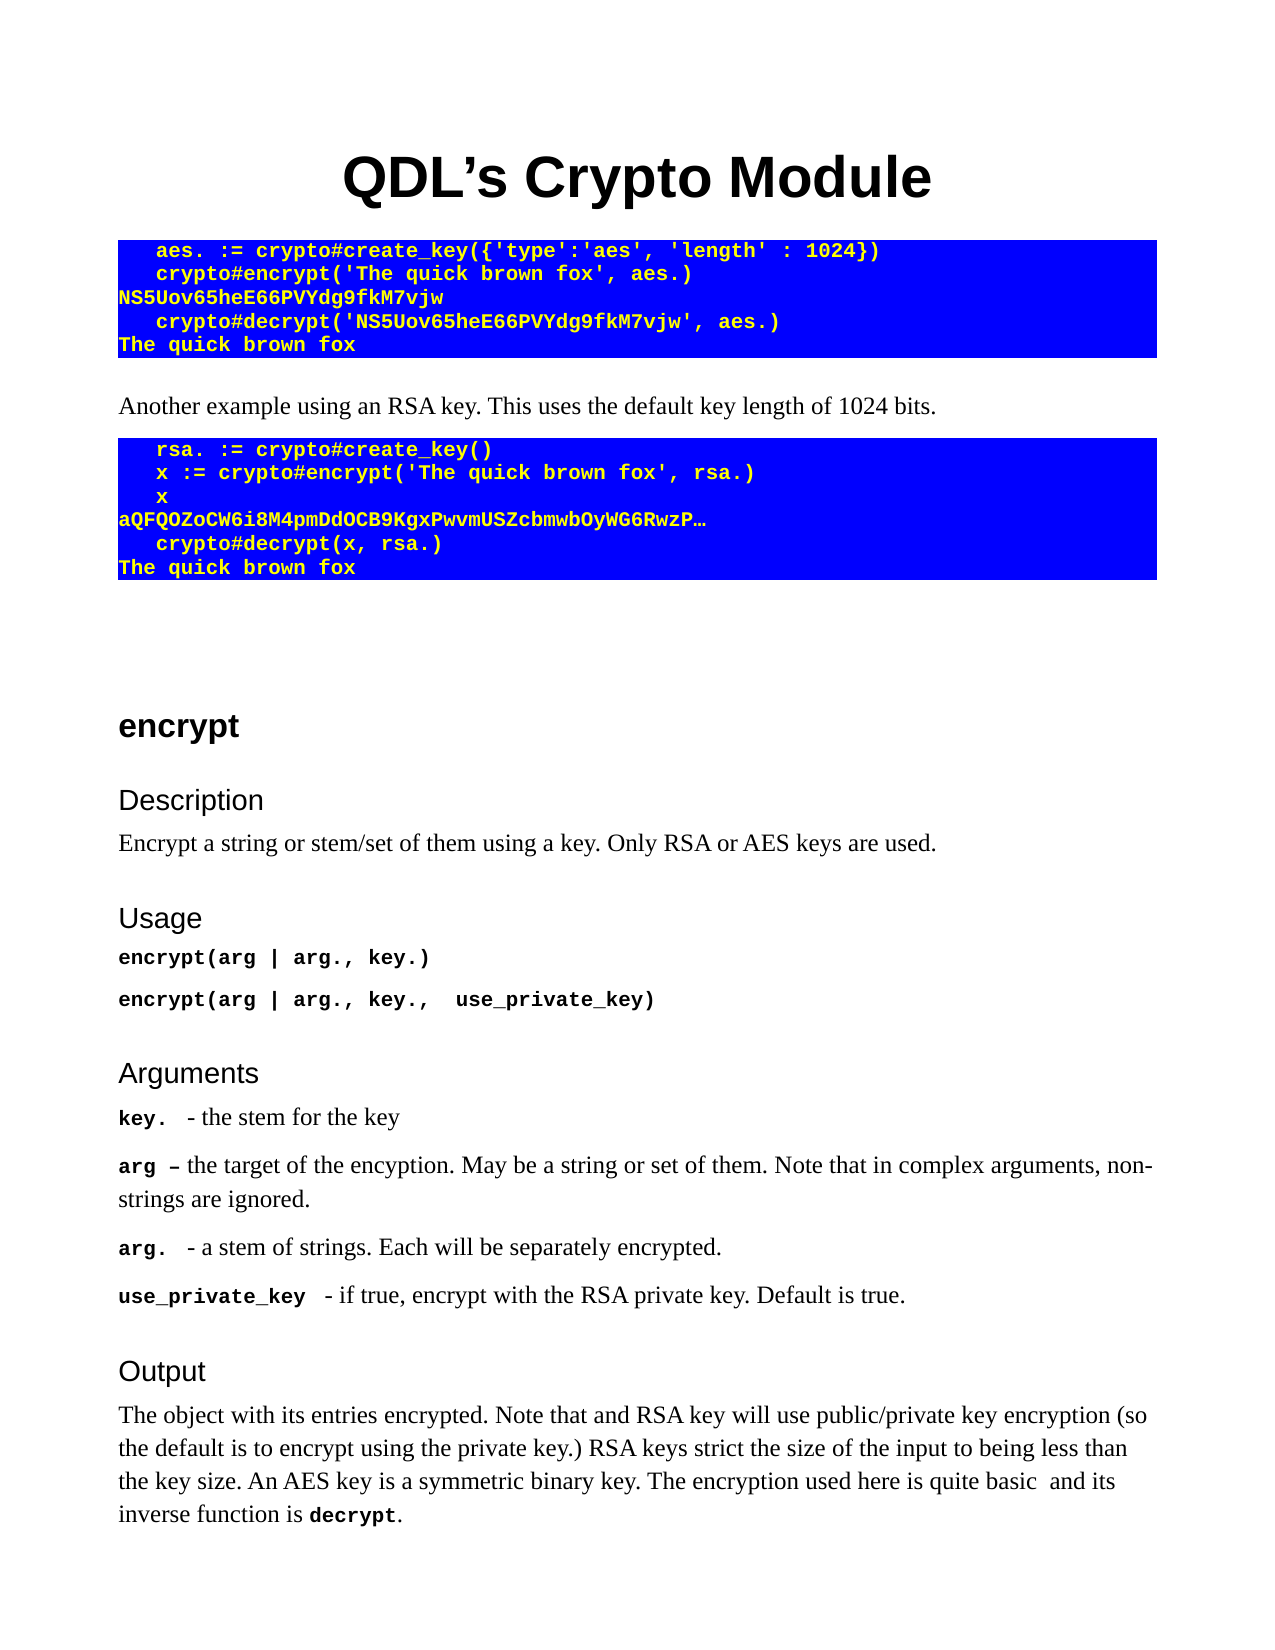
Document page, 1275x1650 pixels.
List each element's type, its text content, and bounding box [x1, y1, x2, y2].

text The quick brown fox [118, 334, 1157, 358]
text encrypt(arg | arg., key., use_private_key) [118, 989, 1157, 1013]
text rsa. := crypto#create_key() x := crypto#encrypt('The quick brown fox', rsa.) [118, 438, 1157, 486]
subtitle Usage [118, 901, 1157, 935]
text use_private_key - if true, encrypt with the RSA private key. Default is true. [118, 1280, 1157, 1310]
text key. - the stem for the key [118, 1102, 1157, 1131]
text arg. - a stem of strings. Each will be separately encrypted. [118, 1232, 1157, 1261]
subtitle Arguments [118, 1056, 1157, 1089]
text x aQFQOZoCW6i8M4pmDdOCB9KgxPwvmUSZcbmwbOyWG6RwzP… [118, 486, 1157, 533]
text crypto#decrypt('NS5Uov65heE66PVYdg9fkM7vjw', aes.) [118, 311, 1157, 334]
subtitle Output [118, 1354, 1157, 1387]
text Another example using an RSA key. This uses the default key length of 1024 bits. [118, 358, 1157, 420]
text The quick brown fox [118, 557, 1157, 580]
text crypto#decrypt(x, rsa.) [118, 533, 1157, 557]
text arg – the target of the encyption. May be a string or set of them. Note that in complex arguments, non-strings are ignored. [118, 1150, 1157, 1213]
text aes. := crypto#create_key({'type':'aes', 'length' : 1024}) crypto#encrypt('The quick brown fox', aes.) NS5Uov65heE66PVYdg9fkM7vjw [118, 240, 1157, 311]
subtitle Description [118, 782, 1157, 816]
text encrypt(arg | arg., key.) [118, 947, 1157, 971]
text The object with its entries encrypted. Note that and RSA key will use public/private key encryption (so the default is to encrypt using the private key.) RSA keys strict the size of the input to being less than the key size. An AES key is a symmetric binary key. The encryption used here is quite basic and its inverse function is decrypt. [118, 1400, 1157, 1528]
text Encrypt a string or stem/set of them using a key. Only RSA or AES keys are used. [118, 828, 1157, 857]
subtitle encrypt [118, 706, 1157, 745]
